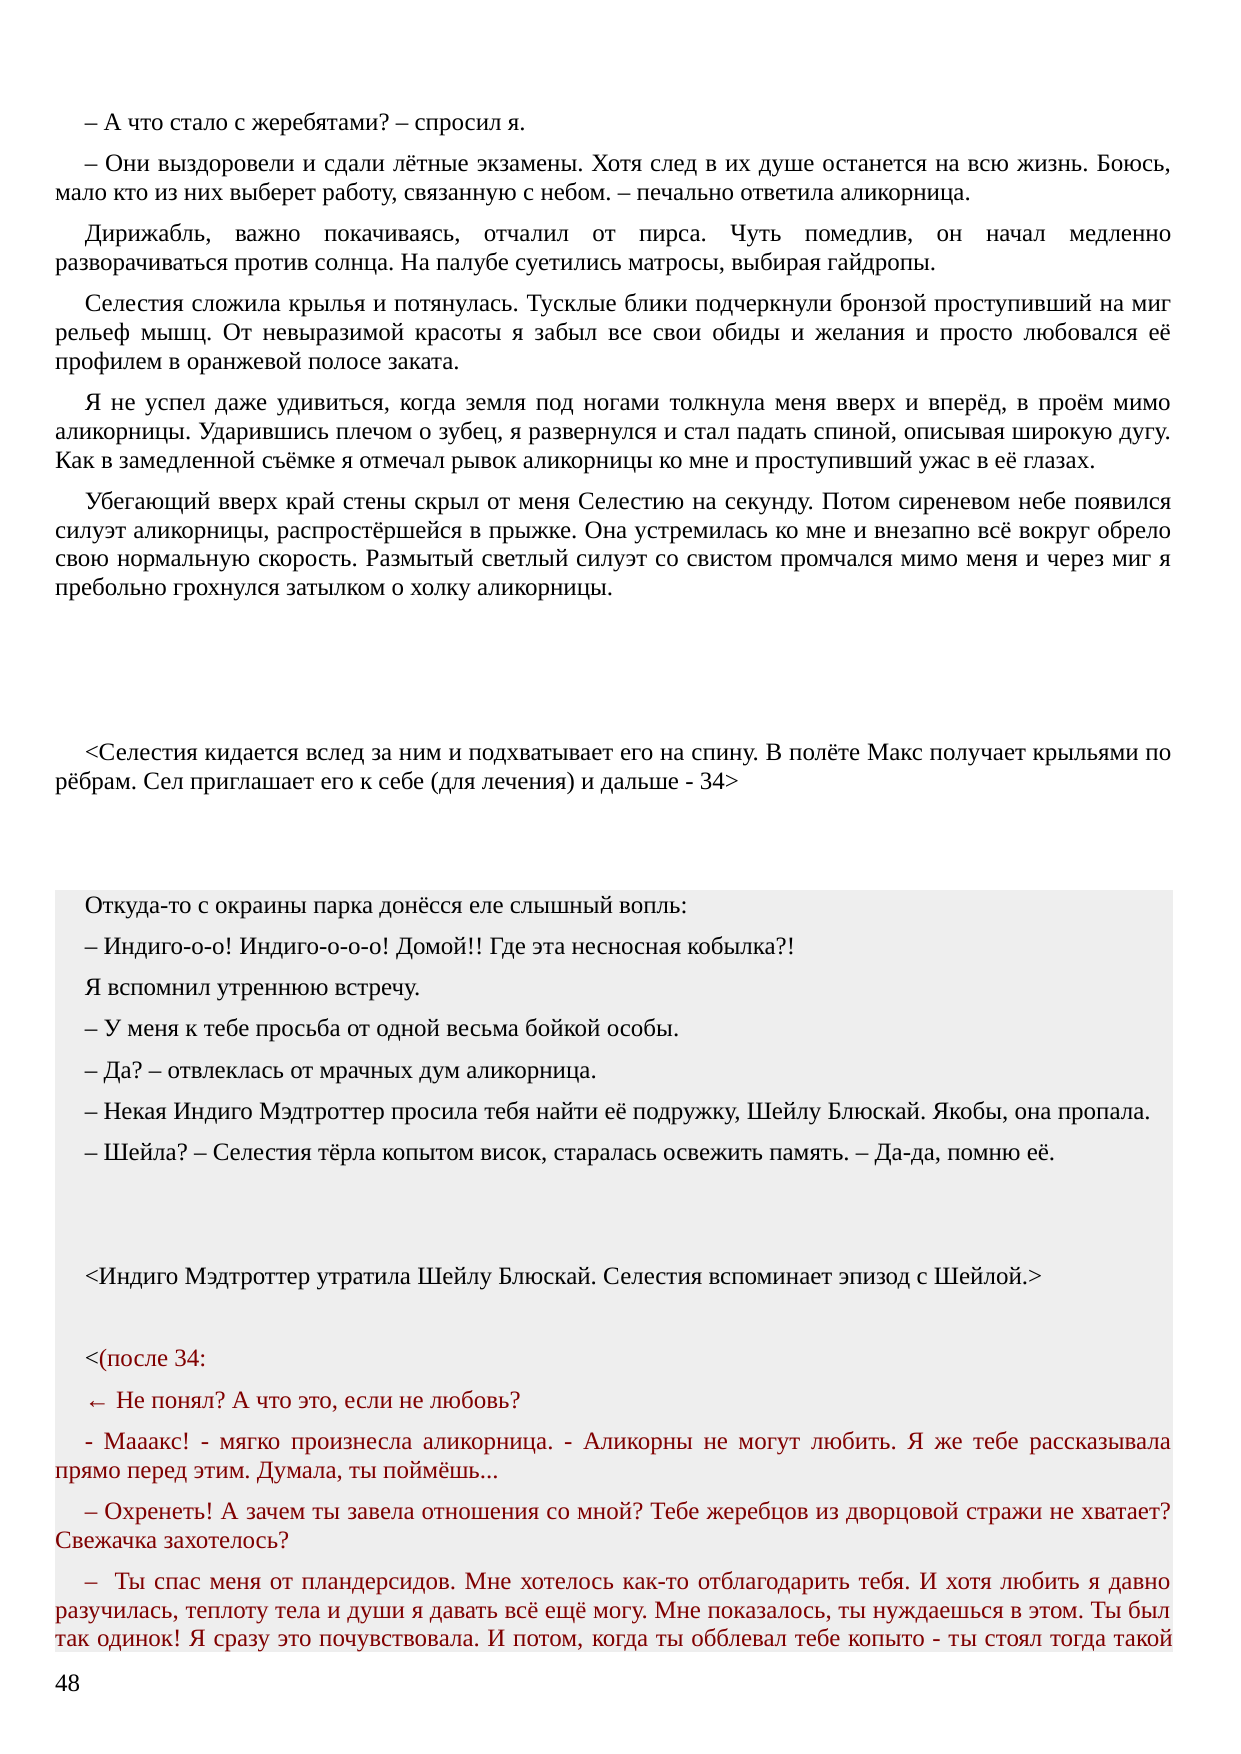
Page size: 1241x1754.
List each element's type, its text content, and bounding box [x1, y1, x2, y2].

text – Шейла? – Селестия тёрла копытом висок, старалась освежить память. – Да-да, помню её. [55, 1137, 1173, 1166]
text Селестия сложила крылья и потянулась. Тусклые блики подчеркнули бронзой проступивший на миг рельеф мышц. От невыразимой красоты я забыл все свои обиды и желания и просто любовался её профилем в оранжевой полосе заката. [55, 288, 1173, 375]
text ← Не понял? А что это, если не любовь? [55, 1385, 1173, 1413]
text – Они выздоровели и сдали лётные экзамены. Хотя след в их душе останется на всю жизнь. Боюсь, мало кто из них выберет работу, связанную с небом. – печально ответила аликорница. [55, 148, 1173, 206]
text – Ты спас меня от пландерсидов. Мне хотелось как-то отблагодарить тебя. И хотя любить я давно разучилась, теплоту тела и души я давать всё ещё могу. Мне показалось, ты нуждаешься в этом. Ты был так одинок! Я сразу это почувствовала. И потом, когда ты обблевал тебе копыто - ты стоял тогда такой [55, 1566, 1173, 1652]
text Я не успел даже удивиться, когда земля под ногами толкнула меня вверх и вперёд, в проём мимо аликорницы. Ударившись плечом о зубец, я развернулся и стал падать спиной, описывая широкую дугу. Как в замедленной съёмке я отмечал рывок аликорницы ко мне и проступивший ужас в её глазах. [55, 387, 1173, 473]
text – Охренеть! А зачем ты завела отношения со мной? Тебе жеребцов из дворцовой стражи не хватает? Свежачка захотелось? [55, 1496, 1173, 1553]
text – У меня к тебе просьба от одной весьма бойкой особы. [55, 1013, 1173, 1042]
text – А что стало с жеребятами? – спросил я. [55, 107, 1173, 136]
text Я вспомнил утреннюю встречу. [55, 972, 1173, 1001]
text Откуда-то с окраины парка донёсся еле слышный вопль: [55, 890, 1173, 918]
text – Да? – отвлеклась от мрачных дум аликорница. [55, 1055, 1173, 1083]
text Убегающий вверх край стены скрыл от меня Селестию на секунду. Потом сиреневом небе появился силуэт аликорницы, распростёршейся в прыжке. Она устремилась ко мне и внезапно всё вокруг обрело свою нормальную скорость. Размытый светлый силуэт со свистом промчался мимо меня и через миг я пребольно грохнулся затылком о холку аликорницы. [55, 486, 1173, 601]
text <Селестия кидается вслед за ним и подхватывает его на спину. В полёте Макс получает крыльями по рёбрам. Сел приглашает его к себе (для лечения) и дальше - 34> [55, 737, 1173, 795]
text Дирижабль, важно покачиваясь, отчалил от пирса. Чуть помедлив, он начал медленно разворачиваться против солнца. На палубе суетились матросы, выбирая гайдропы. [55, 218, 1173, 276]
text <Индиго Мэдтроттер утратила Шейлу Блюскай. Селестия вспоминает эпизод с Шейлой.> [55, 1261, 1173, 1290]
text – Индиго-о-о! Индиго-о-о-о! Домой!! Где эта несносная кобылка?! [55, 931, 1173, 960]
text <(после 34: [55, 1343, 1173, 1372]
text – Некая Индиго Мэдтроттер просила тебя найти её подружку, Шейлу Блюскай. Якобы, она пропала. [55, 1096, 1173, 1125]
text - Мааакс! - мягко произнесла аликорница. - Аликорны не могут любить. Я же тебе рассказывала прямо перед этим. Думала, ты поймёшь... [55, 1426, 1173, 1483]
